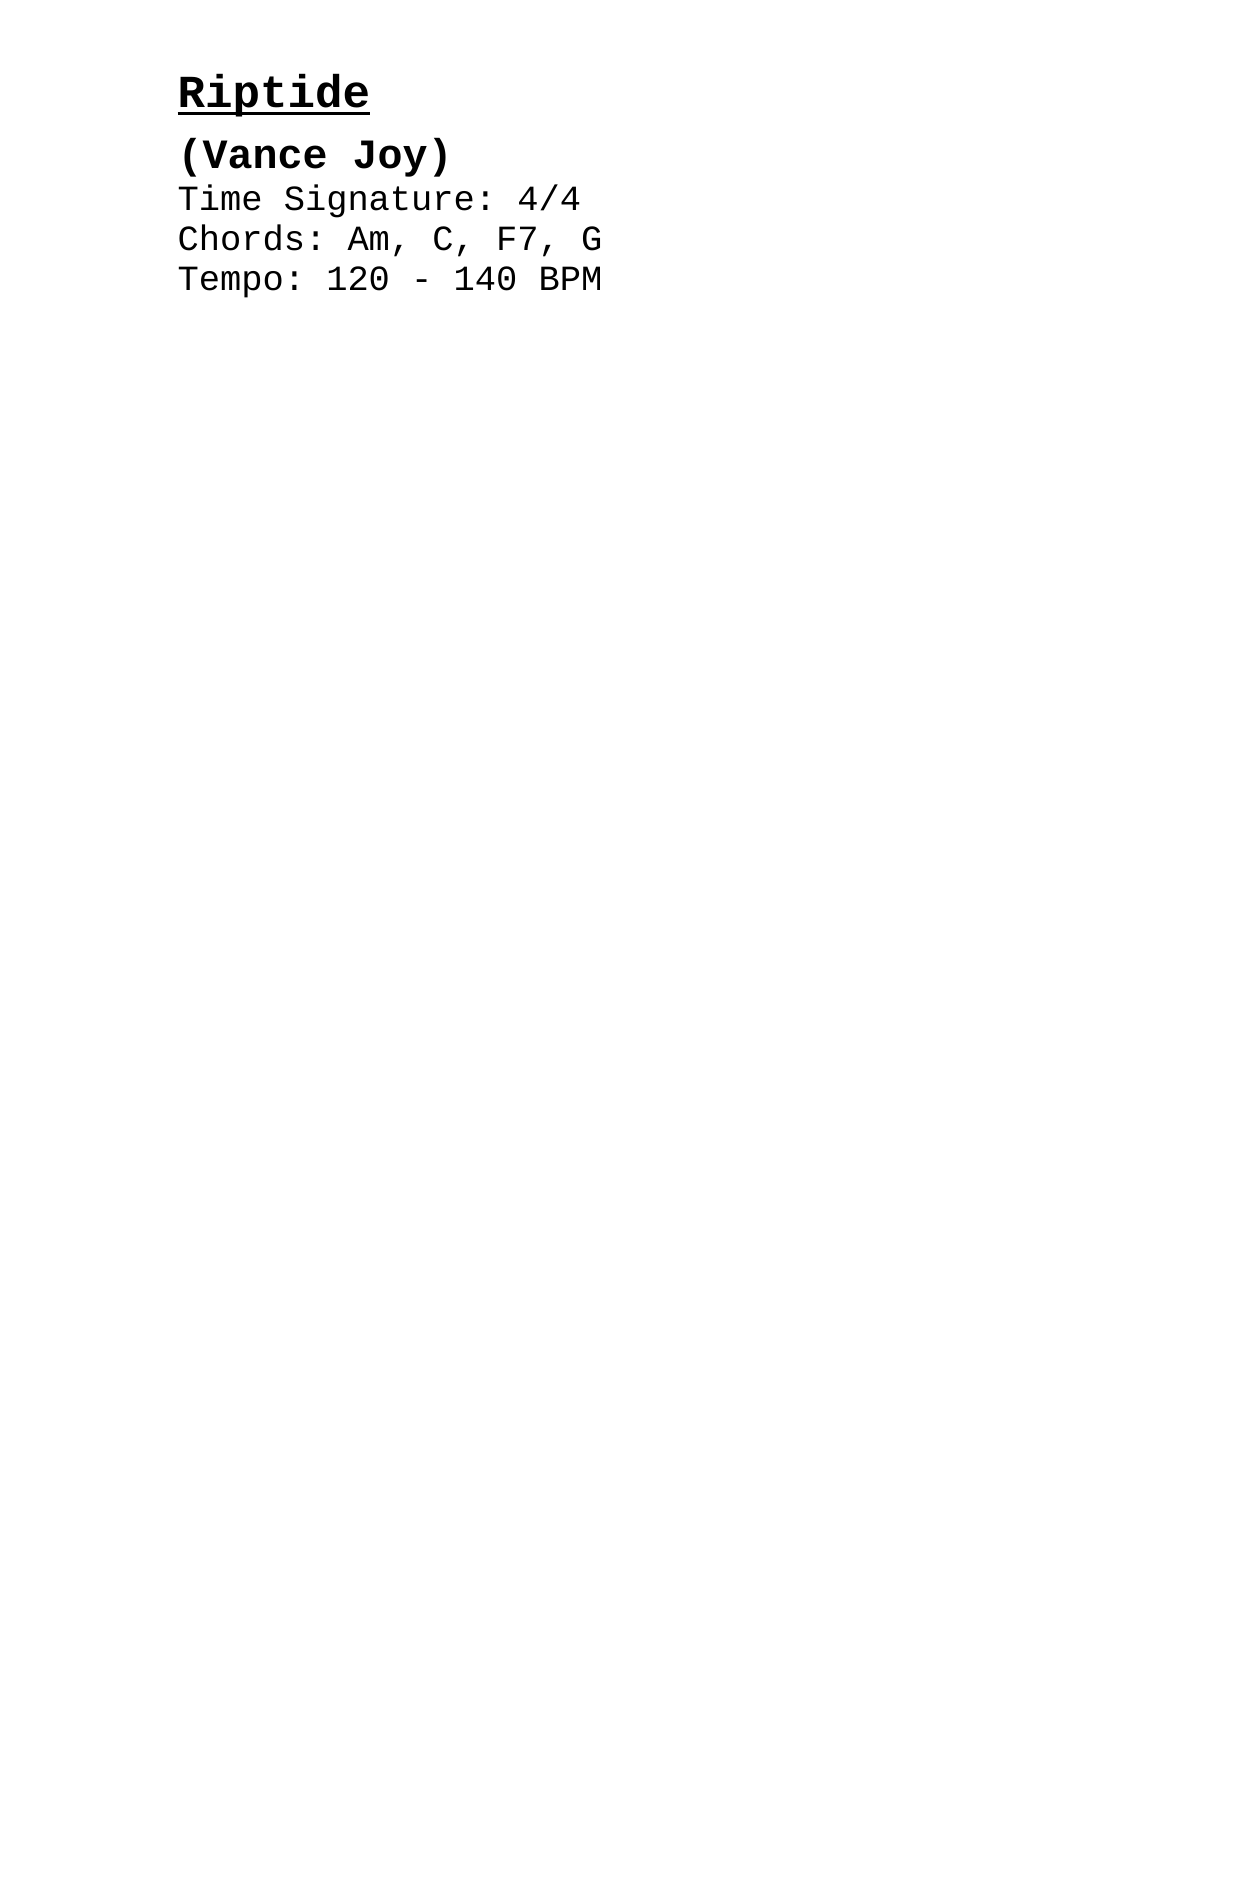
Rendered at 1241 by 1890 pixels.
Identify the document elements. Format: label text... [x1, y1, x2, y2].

text Time Signature: 4/4 [177, 181, 1196, 221]
subtitle Riptide [177, 69, 1196, 121]
text Tempo: 120 - 140 BPM [177, 261, 1196, 301]
text Chords: Am, C, F7, G [177, 221, 1196, 261]
subtitle (Vance Joy) [177, 134, 1196, 181]
